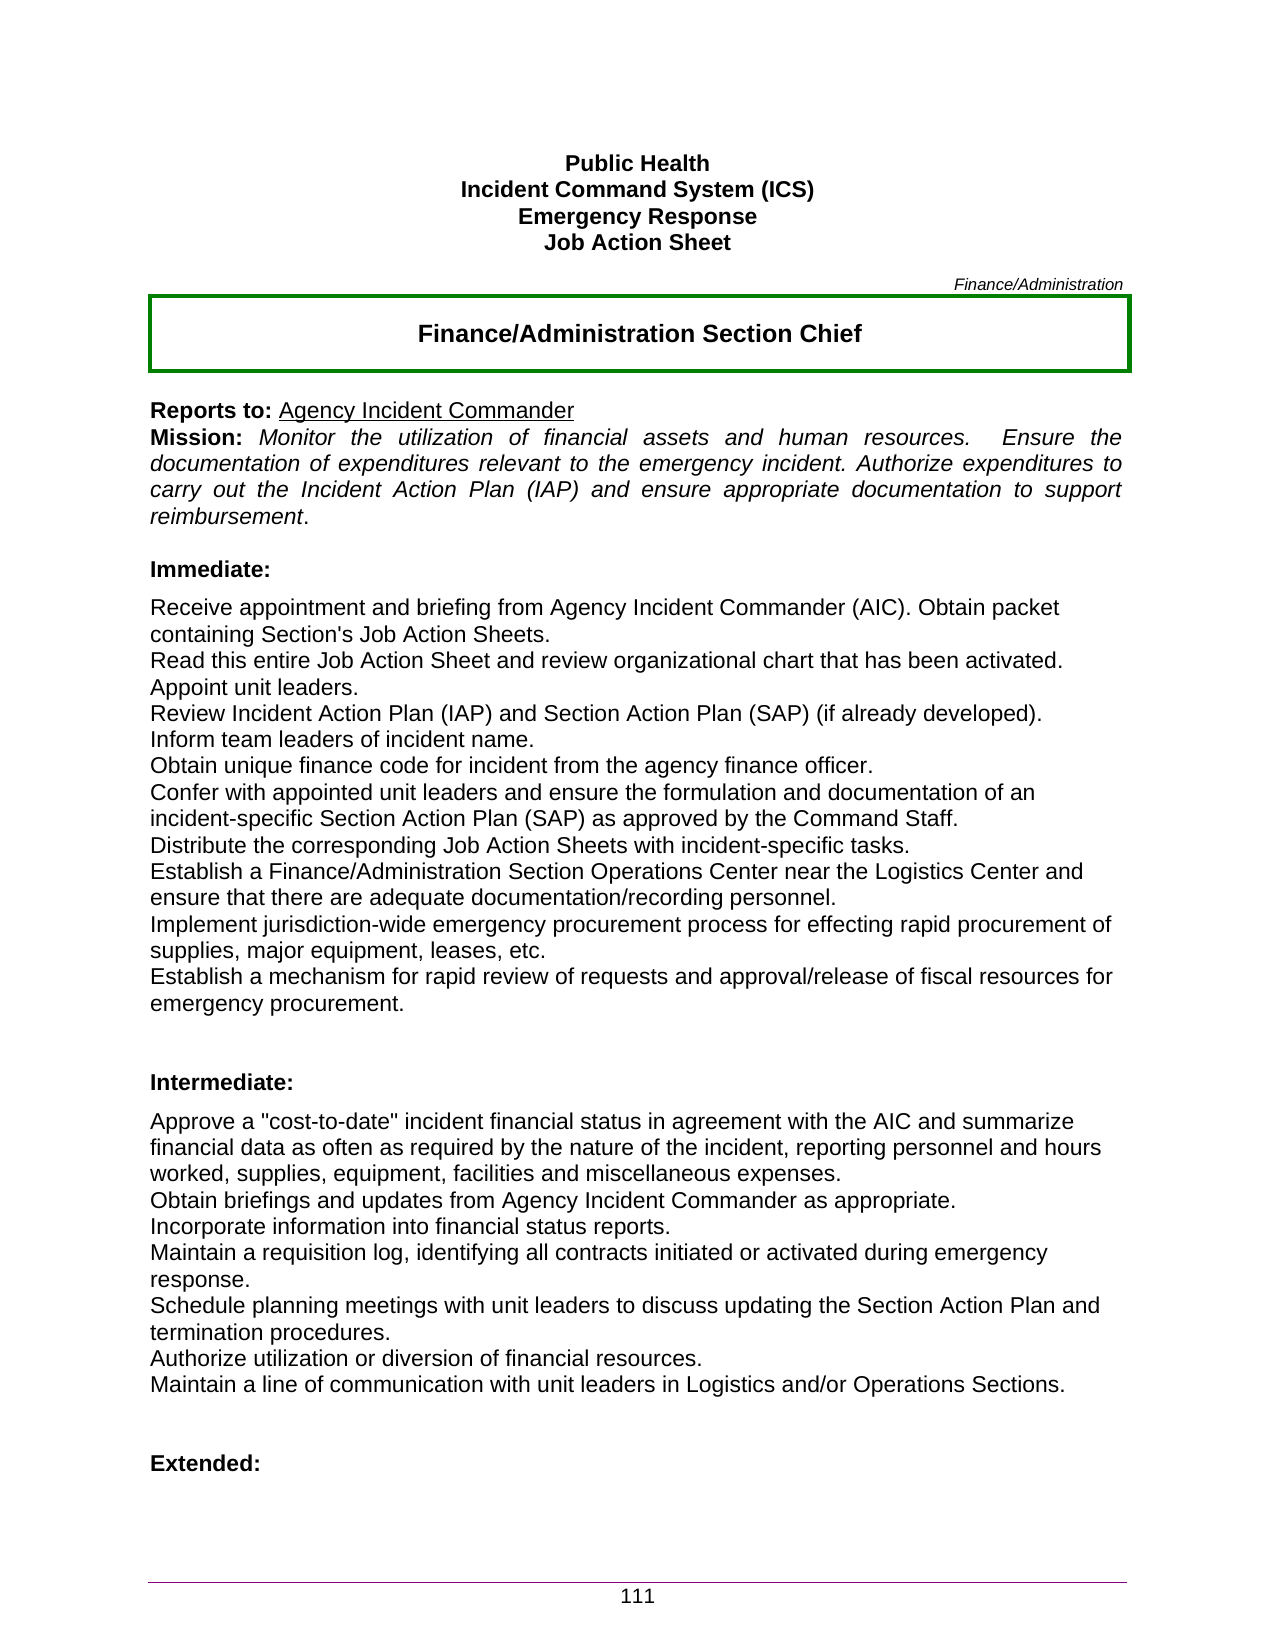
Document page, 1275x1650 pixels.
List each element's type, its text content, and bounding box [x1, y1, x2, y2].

text Job Action Sheet [150, 229, 1125, 255]
subtitle Read this entire Job Action Sheet and review organizational chart that has been activated. [150, 647, 1125, 673]
subtitle Obtain unique finance code for incident from the agency finance officer. [150, 752, 1125, 779]
subtitle Implement jurisdiction-wide emergency procurement process for effecting rapid procurement of supplies, major equipment, leases, etc. [150, 911, 1125, 963]
subtitle Receive appointment and briefing from Agency Incident Commander (AIC). Obtain packet containing Section's Job Action Sheets. [150, 594, 1125, 647]
text Emergency Response [150, 203, 1125, 229]
text Mission: Monitor the utilization of financial assets and human resources. Ensure the documentation of expenditures relevant to the emergency incident. Authorize expenditures to carry out the Incident Action Plan (IAP) and ensure appropriate documentation to support reimbursement. [150, 424, 1125, 529]
subtitle Schedule planning meetings with unit leaders to discuss updating the Section Action Plan and termination procedures. [150, 1292, 1125, 1345]
subtitle Obtain briefings and updates from Agency Incident Commander as appropriate. [150, 1187, 1125, 1213]
subtitle Distribute the corresponding Job Action Sheets with incident-specific tasks. [150, 832, 1125, 858]
text Immediate: [150, 556, 1125, 582]
text Reports to: Agency Incident Commander [150, 397, 1125, 424]
text Extended: [150, 1450, 1125, 1477]
subtitle Maintain a requisition log, identifying all contracts initiated or activated during emergency response. [150, 1239, 1125, 1292]
subtitle Appoint unit leaders. [150, 673, 1125, 700]
text Intermediate: [150, 1069, 1125, 1095]
subtitle Incorporate information into financial status reports. [150, 1213, 1125, 1239]
subtitle Authorize utilization or diversion of financial resources. [150, 1345, 1125, 1371]
subtitle Finance/Administration [150, 274, 1125, 294]
subtitle Review Incident Action Plan (IAP) and Section Action Plan (SAP) (if already developed). [150, 700, 1125, 726]
subtitle Inform team leaders of incident name. [150, 726, 1125, 752]
subtitle Approve a "cost-to-date" incident financial status in agreement with the AIC and summarize financial data as often as required by the nature of the incident, reporting personnel and hours worked, supplies, equipment, facilities and miscellaneous expenses. [150, 1108, 1125, 1187]
text Public Health [150, 150, 1125, 176]
text Incident Command System (ICS) [150, 176, 1125, 203]
subtitle Confer with appointed unit leaders and ensure the formulation and documentation of an incident-specific Section Action Plan (SAP) as approved by the Command Staff. [150, 779, 1125, 832]
subtitle Establish a mechanism for rapid review of requests and approval/release of fiscal resources for emergency procurement. [150, 963, 1125, 1016]
table_header Finance/Administration Section Chief [152, 298, 1127, 369]
subtitle Establish a Finance/Administration Section Operations Center near the Logistics Center and ensure that there are adequate documentation/recording personnel. [150, 858, 1125, 911]
subtitle Maintain a line of communication with unit leaders in Logistics and/or Operations Sections. [150, 1371, 1125, 1397]
